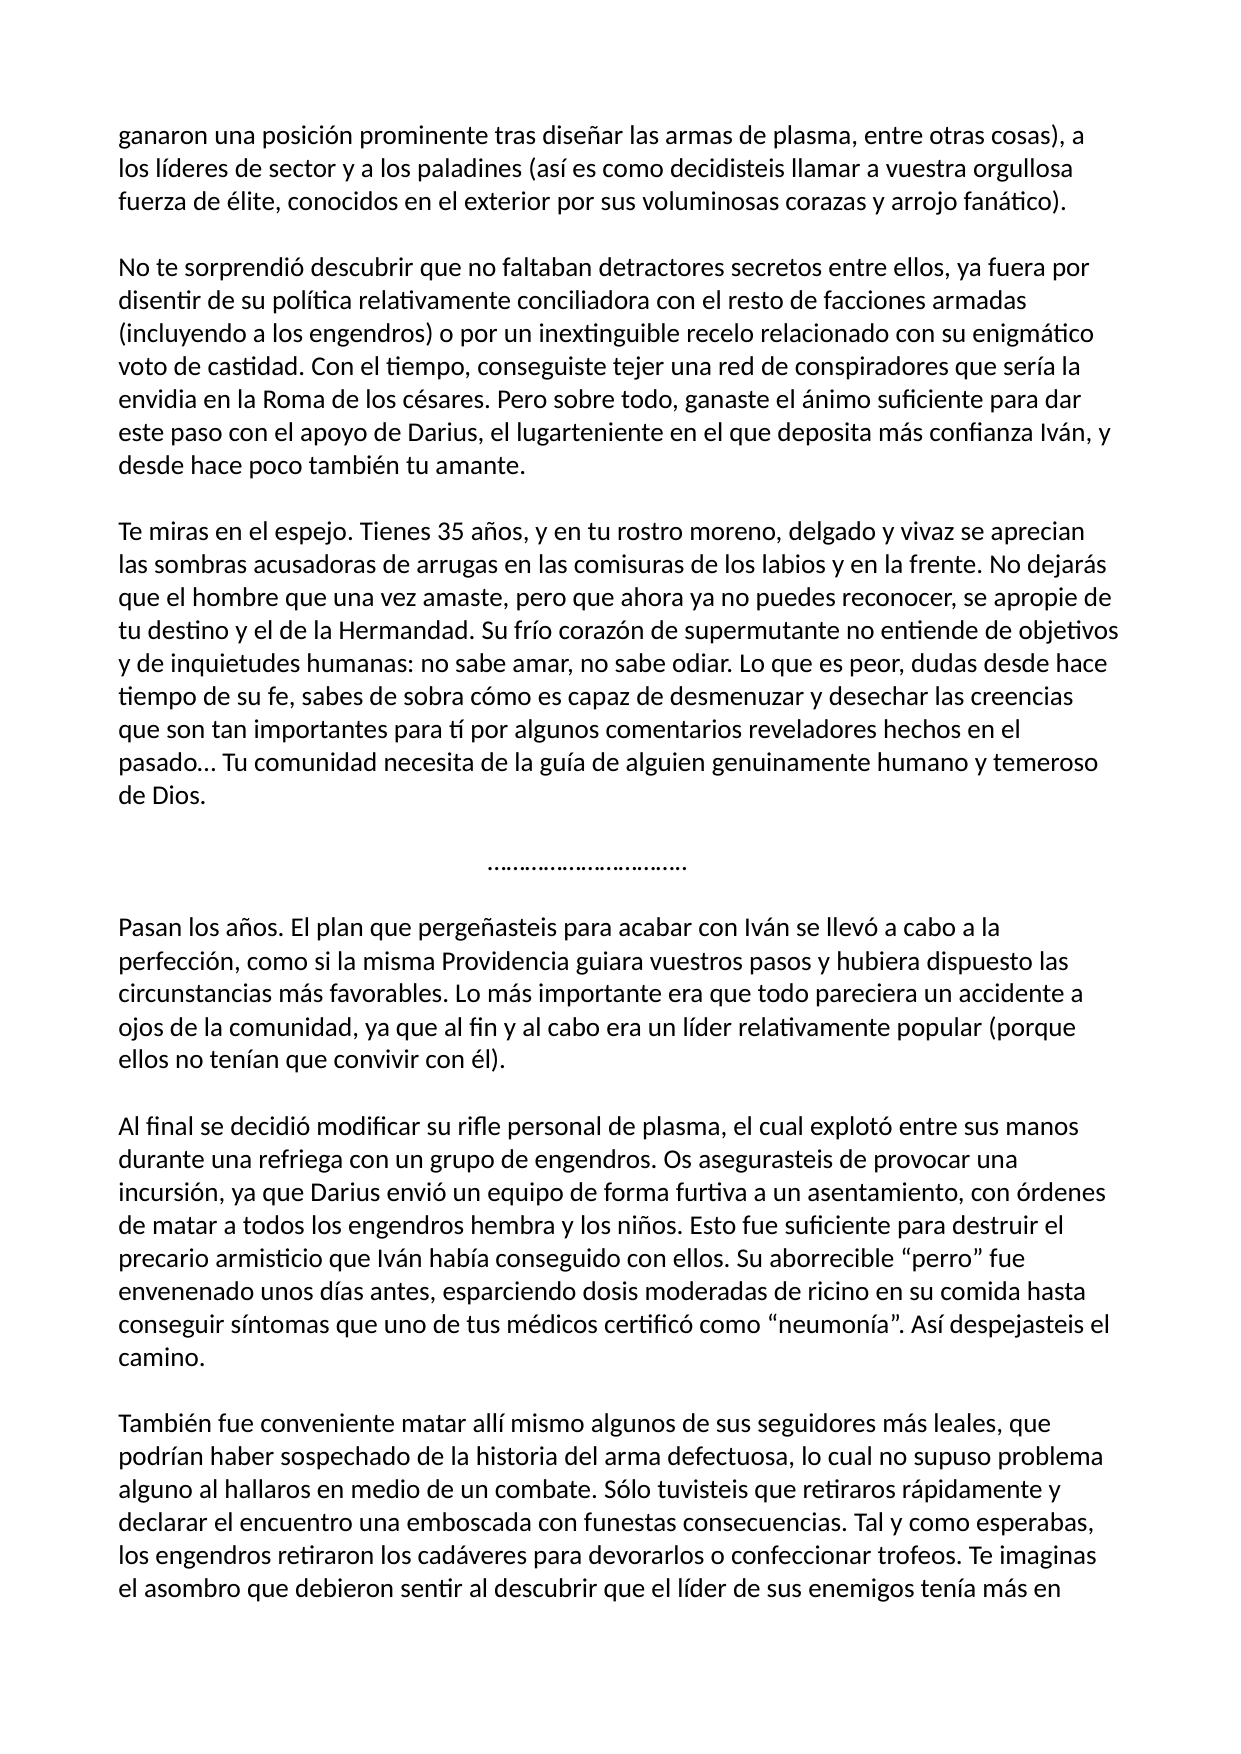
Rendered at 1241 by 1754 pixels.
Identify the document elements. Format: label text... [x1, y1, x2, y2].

text Te miras en el espejo. Tienes 35 años, y en tu rostro moreno, delgado y vivaz se aprecian las sombras acusadoras de arrugas en las comisuras de los labios y en la frente. No dejarás que el hombre que una vez amaste, pero que ahora ya no puedes reconocer, se apropie de tu destino y el de la Hermandad. Su frío corazón de supermutante no entiende de objetivos y de inquietudes humanas: no sabe amar, no sabe odiar. Lo que es peor, dudas desde hace tiempo de su fe, sabes de sobra cómo es capaz de desmenuzar y desechar las creencias que son tan importantes para tí por algunos comentarios reveladores hechos en el pasado… Tu comunidad necesita de la guía de alguien genuinamente humano y temeroso de Dios. [118, 514, 1122, 812]
text No te sorprendió descubrir que no faltaban detractores secretos entre ellos, ya fuera por disentir de su política relativamente conciliadora con el resto de facciones armadas (incluyendo a los engendros) o por un inextinguible recelo relacionado con su enigmático voto de castidad. Con el tiempo, conseguiste tejer una red de conspiradores que sería la envidia en la Roma de los césares. Pero sobre todo, ganaste el ánimo suficiente para dar este paso con el apoyo de Darius, el lugarteniente en el que deposita más confianza Iván, y desde hace poco también tu amante. [118, 250, 1122, 481]
text También fue conveniente matar allí mismo algunos de sus seguidores más leales, que podrían haber sospechado de la historia del arma defectuosa, lo cual no supuso problema alguno al hallaros en medio de un combate. Sólo tuvisteis que retiraros rápidamente y declarar el encuentro una emboscada con funestas consecuencias. Tal y como esperabas, los engendros retiraron los cadáveres para devorarlos o confeccionar trofeos. Te imaginas el asombro que debieron sentir al descubrir que el líder de sus enemigos tenía más en [118, 1406, 1122, 1604]
text Al final se decidió modificar su rifle personal de plasma, el cual explotó entre sus manos durante una refriega con un grupo de engendros. Os asegurasteis de provocar una incursión, ya que Darius envió un equipo de forma furtiva a un asentamiento, con órdenes de matar a todos los engendros hembra y los niños. Esto fue suficiente para destruir el precario armisticio que Iván había conseguido con ellos. Su aborrecible “perro” fue envenenado unos días antes, esparciendo dosis moderadas de ricino en su comida hasta conseguir síntomas que uno de tus médicos certificó como “neumonía”. Así despejasteis el camino. [118, 1109, 1122, 1373]
text Pasan los años. El plan que pergeñasteis para acabar con Iván se llevó a cabo a la perfección, como si la misma Providencia guiara vuestros pasos y hubiera dispuesto las circunstancias más favorables. Lo más importante era que todo pareciera un accidente a ojos de la comunidad, ya que al fin y al cabo era un líder relativamente popular (porque ellos no tenían que convivir con él). [118, 911, 1122, 1076]
text ganaron una posición prominente tras diseñar las armas de plasma, entre otras cosas), a los líderes de sector y a los paladines (así es como decidisteis llamar a vuestra orgullosa fuerza de élite, conocidos en el exterior por sus voluminosas corazas y arrojo fanático). [118, 118, 1122, 217]
text ………………………….. [118, 844, 1122, 878]
